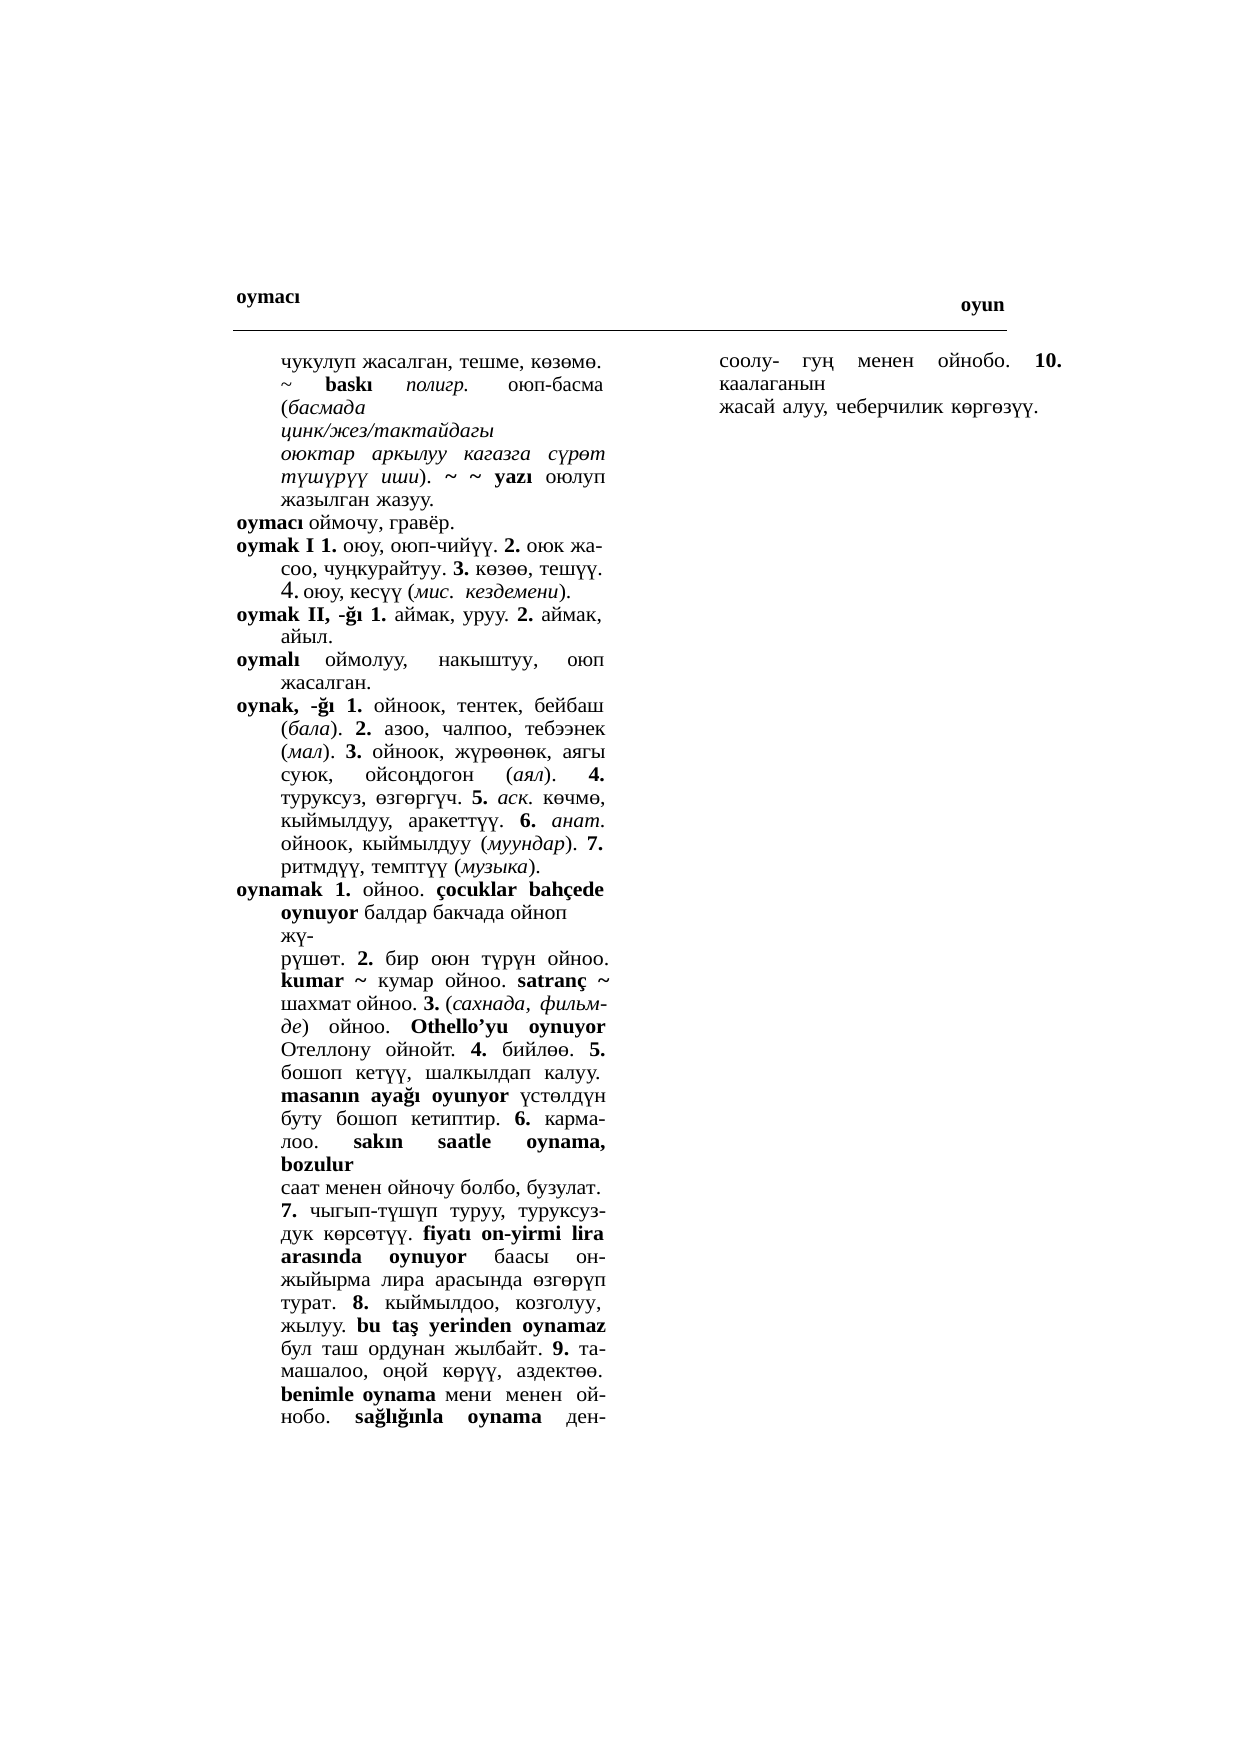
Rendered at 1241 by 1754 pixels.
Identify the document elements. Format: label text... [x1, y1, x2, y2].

text benimle oynama мени менен ой- нобо. sağlığınla oynama ден- [281, 1383, 606, 1428]
text соолу- гуң менен ойнобо. 10. каалаганын [719, 349, 1062, 395]
text чукулуп жасалган, тешме, көзөмө. [281, 349, 606, 373]
text (басмада цинк/жез/тактайдагы [281, 396, 606, 442]
text ритмдүү, темптүү (музыка). [281, 855, 543, 878]
text oynamak 1. ойноо. çocuklar bahçede oynuyor балдар бакчада ойноп жү- [236, 878, 606, 947]
text arasında oynuyor баасы он- жыйырма лира арасында өзгөрүп турат. 8. кыймылдоо, козголуу, [281, 1245, 606, 1314]
text oymak II, -ğı 1. аймак, уруу. 2. аймак, айыл. [236, 603, 609, 648]
text oymacı оймочу, гравёр. [236, 511, 609, 534]
text жылуу. bu taş yerinden oynamaz бул таш ордунан жылбайт. 9. та- машалоо, оңой көрүү, аздектөө. [281, 1314, 606, 1382]
text oyun [900, 292, 1065, 316]
text рүшөт. 2. бир оюн түрүн ойноо. kumar ~ кумар ойноо. satranç ~ шахмат ойноо. 3. (сахнада, фильм- [281, 947, 609, 1015]
text oymacı [236, 284, 300, 308]
text oymak I 1. оюу, оюп-чийүү. 2. оюк жа- соо, чуңкурайтуу. 3. көзөө, тешүү. [236, 534, 609, 580]
text (бала). 2. азоо, чалпоо, тебээнек (мал). 3. ойноок, жүрөөнөк, аягы суюк, ойсоңдогон (аял). 4. [281, 717, 606, 786]
list оюу, кесүү (мис. кездемени). [281, 580, 572, 603]
text де) ойноо. Othello’yu oynuyor Oтеллону ойнойт. 4. бийлөө. 5. бошоп кетүү, шалкылдап калуу. [281, 1016, 606, 1084]
text жасай алуу, чеберчилик көргөзүү. [719, 395, 1062, 418]
text masanın ayağı oyunyor үстөлдүн буту бошоп кетиптир. 6. карма- лоо. sakın saatle oynama, bozulur [281, 1084, 606, 1176]
text 7. чыгып-түшүп туруу, туруксуз- дук көрсөтүү. fiyatı on-yirmi lira [281, 1199, 606, 1245]
text ~ baskı полигр. оюп-басма [281, 373, 606, 396]
text oynak, -ğı 1. ойноок, тентек, бейбаш [236, 694, 609, 717]
text туруксуз, өзгөргүч. 5. аск. көчмө, кыймылдуу, аракеттүү. 6. анат. ойноок, кыймылдуу (муундар). 7. [281, 786, 606, 855]
text саат менен ойночу болбо, бузулат. [281, 1176, 606, 1199]
text оюктар аркылуу кагазга сүрөт түшүрүү иши). ~ ~ yazı оюлуп жазылган жазуу. [281, 442, 606, 511]
text oymalı оймолуу, накыштуу, оюп жасалган. [236, 648, 606, 694]
